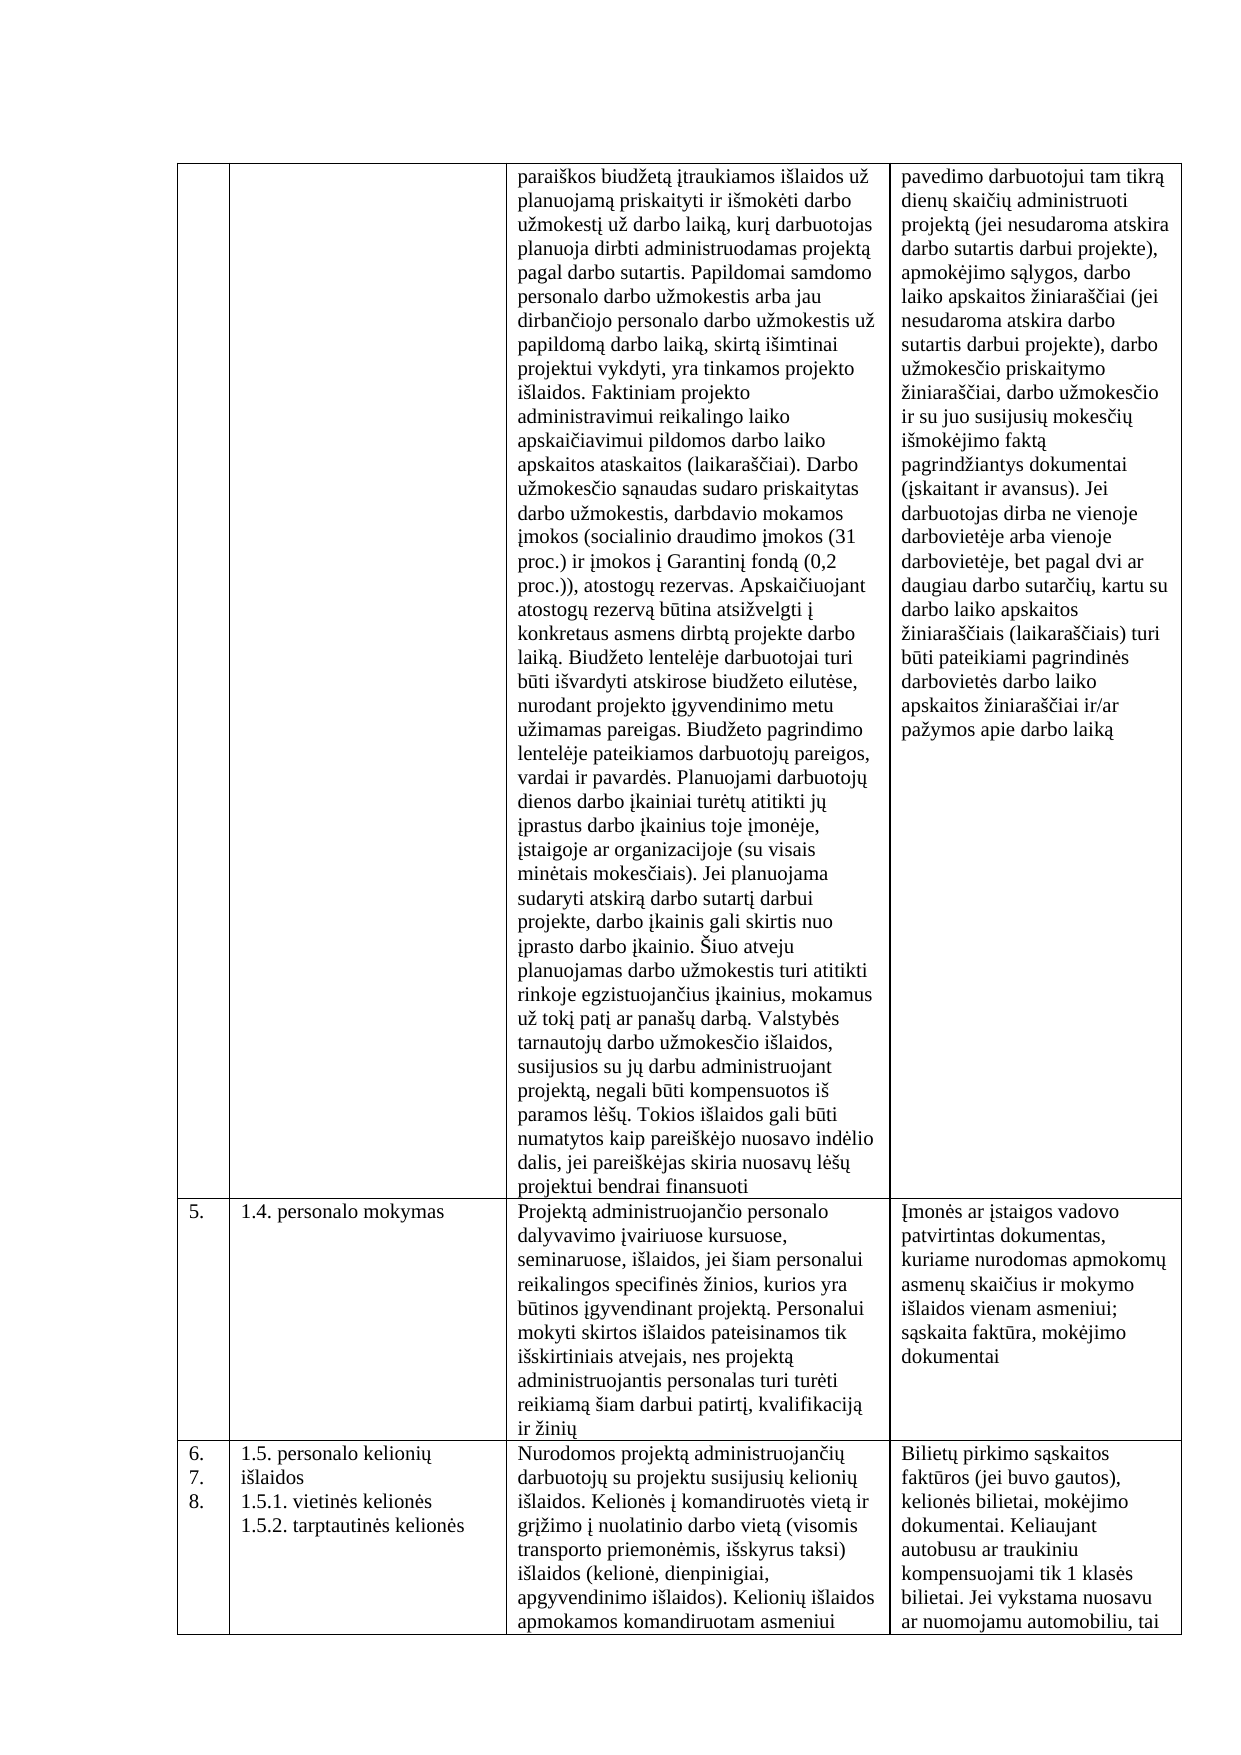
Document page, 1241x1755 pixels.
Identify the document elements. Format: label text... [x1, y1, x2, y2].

table_cell pavedimo darbuotojui tam tikrą dienų skaičių administruoti projektą (jei nesudaroma atskira darbo sutartis darbui projekte), apmokėjimo sąlygos, darbo laiko apskaitos žiniaraščiai (jei nesudaroma atskira darbo sutartis darbui projekte), darbo užmokesčio priskaitymo žiniaraščiai, darbo užmokesčio ir su juo susijusių mokesčių išmokėjimo faktą pagrindžiantys dokumentai (įskaitant ir avansus). Jei darbuotojas dirba ne vienoje darbovietėje arba vienoje darbovietėje, bet pagal dvi ar daugiau darbo sutarčių, kartu su darbo laiko apskaitos žiniaraščiais (laikaraščiais) turi būti pateikiami pagrindinės darbovietės darbo laiko apskaitos žiniaraščiai ir/ar pažymos apie darbo laiką [891, 164, 1181, 1198]
table_cell paraiškos biudžetą įtraukiamos išlaidos už planuojamą priskaityti ir išmokėti darbo užmokestį už darbo laiką, kurį darbuotojas planuoja dirbti administruodamas projektą pagal darbo sutartis. Papildomai samdomo personalo darbo užmokestis arba jau dirbančiojo personalo darbo užmokestis už papildomą darbo laiką, skirtą išimtinai projektui vykdyti, yra tinkamos projekto išlaidos. Faktiniam projekto administravimui reikalingo laiko apskaičiavimui pildomos darbo laiko apskaitos ataskaitos (laikaraščiai). Darbo užmokesčio sąnaudas sudaro priskaitytas darbo užmokestis, darbdavio mokamos įmokos (socialinio draudimo įmokos (31 proc.) ir įmokos į Garantinį fondą (0,2 proc.)), atostogų rezervas. Apskaičiuojant atostogų rezervą būtina atsižvelgti į konkretaus asmens dirbtą projekte darbo laiką. Biudžeto lentelėje darbuotojai turi būti išvardyti atskirose biudžeto eilutėse, nurodant projekto įgyvendinimo metu užimamas pareigas. Biudžeto pagrindimo lentelėje pateikiamos darbuotojų pareigos, vardai ir pavardės. Planuojami darbuotojų dienos darbo įkainiai turėtų atitikti jų įprastus darbo įkainius toje įmonėje, įstaigoje ar organizacijoje (su visais minėtais mokesčiais). Jei planuojama sudaryti atskirą darbo sutartį darbui projekte, darbo įkainis gali skirtis nuo įprasto darbo įkainio. Šiuo atveju planuojamas darbo užmokestis turi atitikti rinkoje egzistuojančius įkainius, mokamus už tokį patį ar panašų darbą. Valstybės tarnautojų darbo užmokesčio išlaidos, susijusios su jų darbu administruojant projektą, negali būti kompensuotos iš paramos lėšų. Tokios išlaidos gali būti numatytos kaip pareiškėjo nuosavo indėlio dalis, jei pareiškėjas skiria nuosavų lėšų projektui bendrai finansuoti [507, 164, 889, 1198]
table_cell 1.4. personalo mokymas [230, 1199, 506, 1440]
table_cell 6. 7. 8. [178, 1441, 229, 1633]
table_cell 5. [178, 1199, 229, 1440]
table_cell Projektą administruojančio personalo dalyvavimo įvairiuose kursuose, seminaruose, išlaidos, jei šiam personalui reikalingos specifinės žinios, kurios yra būtinos įgyvendinant projektą. Personalui mokyti skirtos išlaidos pateisinamos tik išskirtiniais atvejais, nes projektą administruojantis personalas turi turėti reikiamą šiam darbui patirtį, kvalifikaciją ir žinių [507, 1199, 889, 1440]
table_cell [178, 164, 229, 1198]
table_cell Bilietų pirkimo sąskaitos faktūros (jei buvo gautos), kelionės bilietai, mokėjimo dokumentai. Keliaujant autobusu ar traukiniu kompensuojami tik 1 klasės bilietai. Jei vykstama nuosavu ar nuomojamu automobiliu, tai [891, 1441, 1181, 1633]
table_cell [230, 164, 506, 1198]
table_cell Nurodomos projektą administruojančių darbuotojų su projektu susijusių kelionių išlaidos. Kelionės į komandiruotės vietą ir grįžimo į nuolatinio darbo vietą (visomis transporto priemonėmis, išskyrus taksi) išlaidos (kelionė, dienpinigiai, apgyvendinimo išlaidos). Kelionių išlaidos apmokamos komandiruotam asmeniui [507, 1441, 889, 1633]
table_cell 1.5. personalo kelionių išlaidos 1.5.1. vietinės kelionės 1.5.2. tarptautinės kelionės [230, 1441, 506, 1633]
table_cell Įmonės ar įstaigos vadovo patvirtintas dokumentas, kuriame nurodomas apmokomų asmenų skaičius ir mokymo išlaidos vienam asmeniui; sąskaita faktūra, mokėjimo dokumentai [891, 1199, 1181, 1440]
